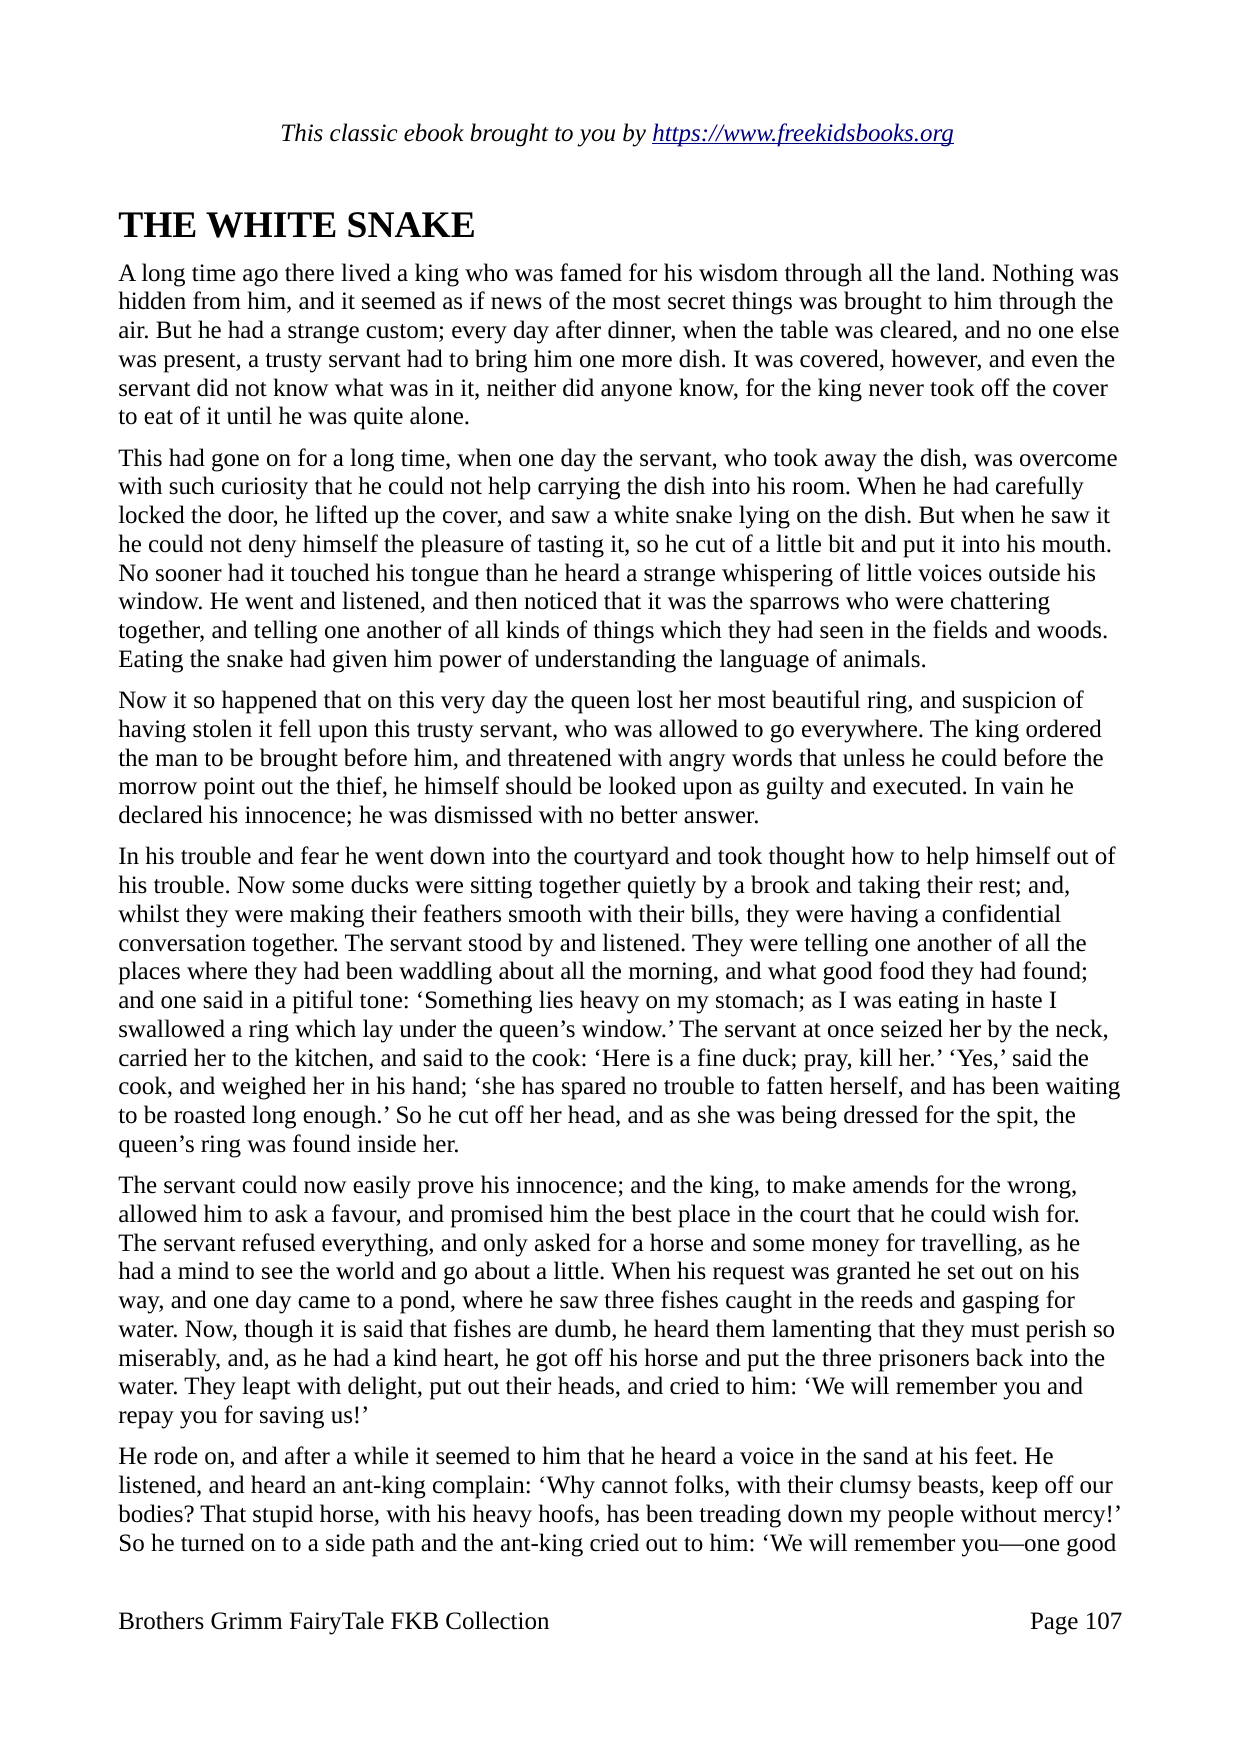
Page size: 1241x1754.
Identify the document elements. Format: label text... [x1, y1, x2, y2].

text This had gone on for a long time, when one day the servant, who took away the dish, was overcome with such curiosity that he could not help carrying the dish into his room. When he had carefully locked the door, he lifted up the cover, and saw a white snake lying on the dish. But when he saw it he could not deny himself the pleasure of tasting it, so he cut of a little bit and put it into his mouth. No sooner had it touched his tongue than he heard a strange whispering of little voices outside his window. He went and listened, and then noticed that it was the sparrows who were chattering together, and telling one another of all kinds of things which they had seen in the fields and woods. Eating the snake had given him power of understanding the language of animals. [118, 443, 1122, 673]
text The servant could now easily prove his innocence; and the king, to make amends for the wrong, allowed him to ask a favour, and promised him the best place in the court that he could wish for. The servant refused everything, and only asked for a horse and some money for travelling, as he had a mind to see the world and go about a little. When his request was granted he set out on his way, and one day came to a pond, where he saw three fishes caught in the reeds and gasping for water. Now, though it is said that fishes are dumb, he heard them lamenting that they must perish so miserably, and, as he had a kind heart, he got off his horse and put the three prisoners back into the water. They leapt with delight, put out their heads, and cried to him: ‘We will remember you and repay you for saving us!’ [118, 1170, 1122, 1429]
text A long time ago there lived a king who was famed for his wisdom through all the land. Nothing was hidden from him, and it seemed as if news of the most secret things was brought to him through the air. But he had a strange custom; every day after dinner, when the table was cleared, and no one else was present, a trusty servant had to bring him one more dish. It was covered, however, and even the servant did not know what was in it, neither did anyone know, for the king never took off the cover to eat of it until he was quite alone. [118, 258, 1122, 430]
text Now it so happened that on this very day the queen lost her most beautiful ring, and suspicion of having stolen it fell upon this trusty servant, who was allowed to go everywhere. The king ordered the man to be brought before him, and threatened with angry words that unless he could before the morrow point out the thief, he himself should be looked upon as guilty and executed. In vain he declared his innocence; he was dismissed with no better answer. [118, 685, 1122, 829]
text He rode on, and after a while it seemed to him that he heard a voice in the sand at his feet. He listened, and heard an ant-king complain: ‘Why cannot folks, with their clumsy beasts, keep off our bodies? That stupid horse, with his heavy hoofs, has been treading down my people without mercy!’ So he turned on to a side path and the ant-king cried out to him: ‘We will remember you—one good [118, 1441, 1122, 1556]
text In his trouble and fear he went down into the courtyard and took thought how to help himself out of his trouble. Now some ducks were sitting together quietly by a brook and taking their rest; and, whilst they were making their feathers smooth with their bills, they were having a confidential conversation together. The servant stood by and listened. They were telling one another of all the places where they had been waddling about all the morning, and what good food they had found; and one said in a pitiful tone: ‘Something lies heavy on my stomach; as I was eating in haste I swallowed a ring which lay under the queen’s window.’ The servant at once seized her by the neck, carried her to the kitchen, and said to the cook: ‘Here is a fine duck; pray, kill her.’ ‘Yes,’ said the cook, and weighed her in his hand; ‘she has spared no trouble to fatten herself, and has been waiting to be roasted long enough.’ So he cut off her head, and as she was being dressed for the spit, the queen’s ring was found inside her. [118, 841, 1122, 1158]
subtitle THE WHITE SNAKE [118, 202, 1122, 245]
